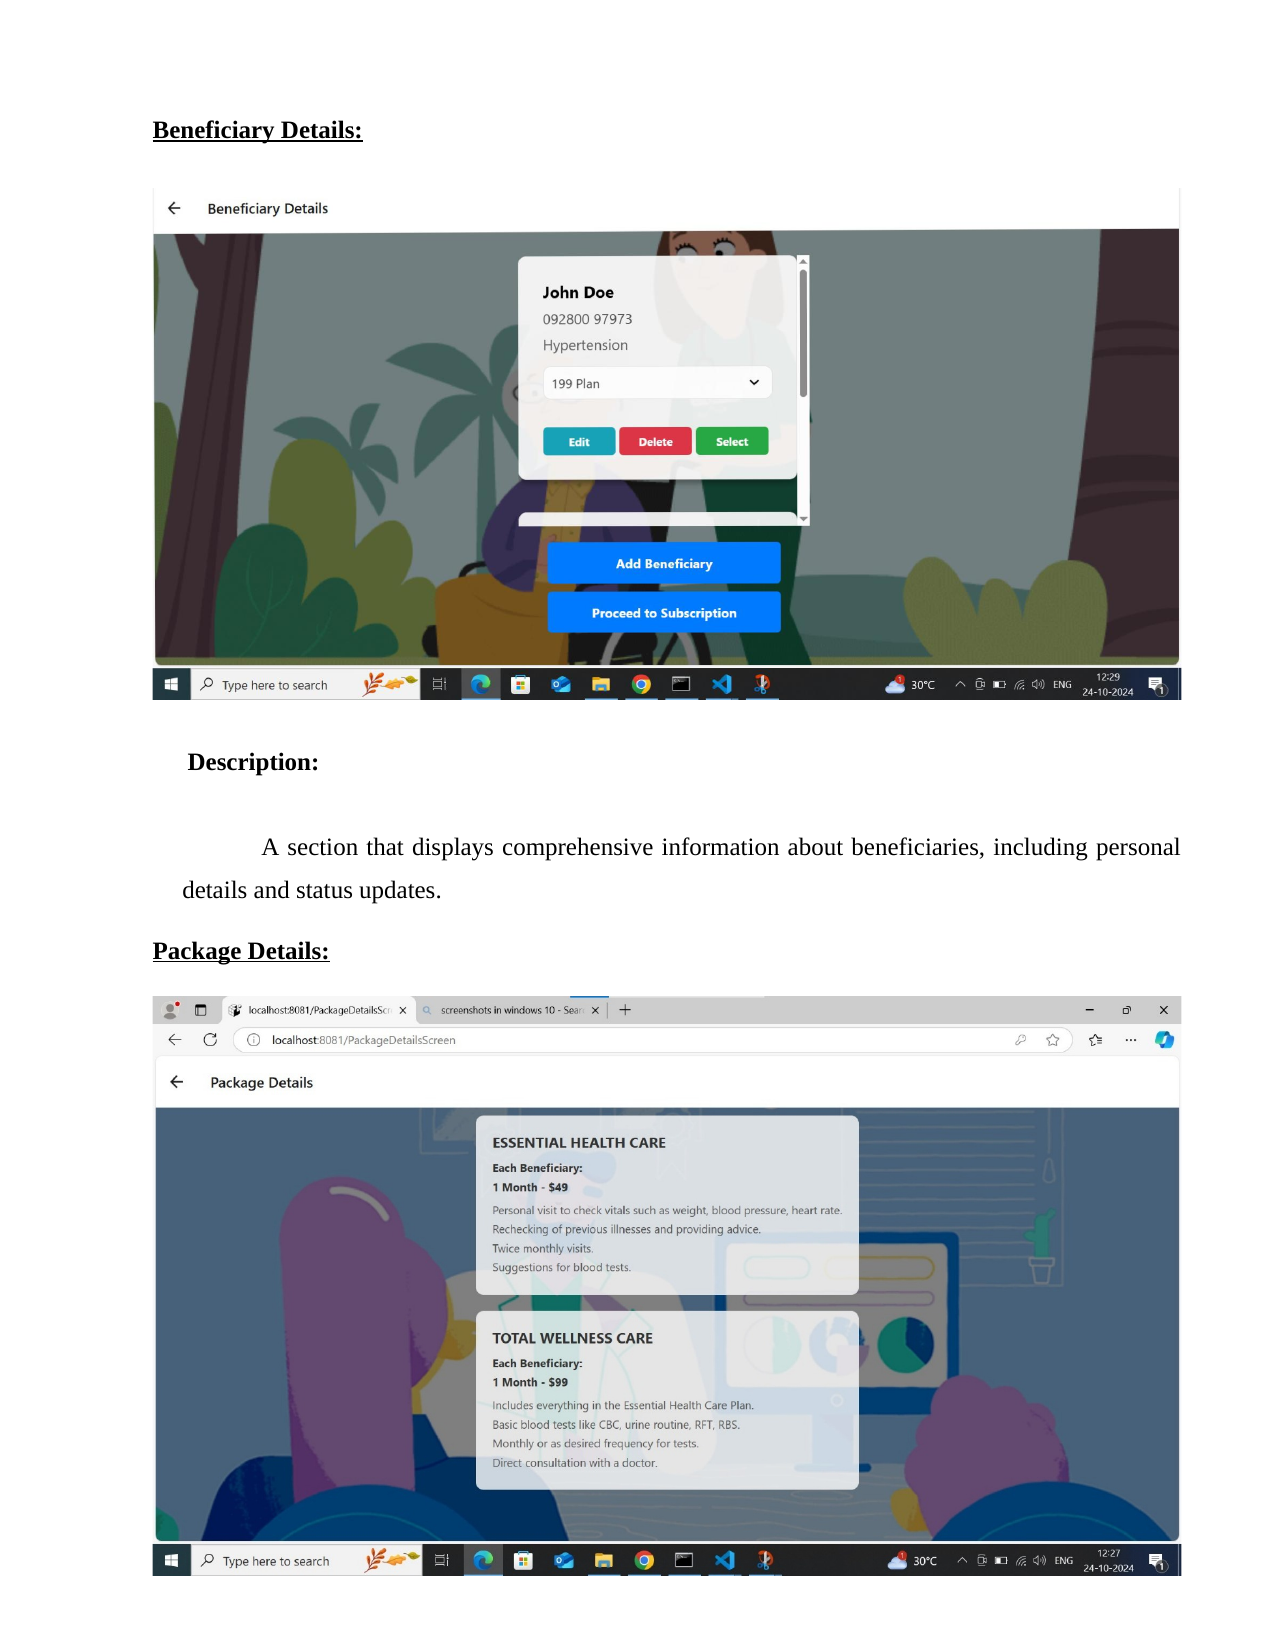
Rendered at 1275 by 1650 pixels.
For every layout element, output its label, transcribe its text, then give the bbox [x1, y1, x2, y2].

picture [152, 996, 1182, 1576]
text Beneficiary Details: [152, 115, 1181, 144]
text Package Details: [152, 936, 1181, 964]
text Description: [187, 747, 1181, 775]
picture [152, 188, 1182, 700]
text A section that displays comprehensive information about beneficiaries, including personal details and status updates. [182, 832, 1181, 904]
